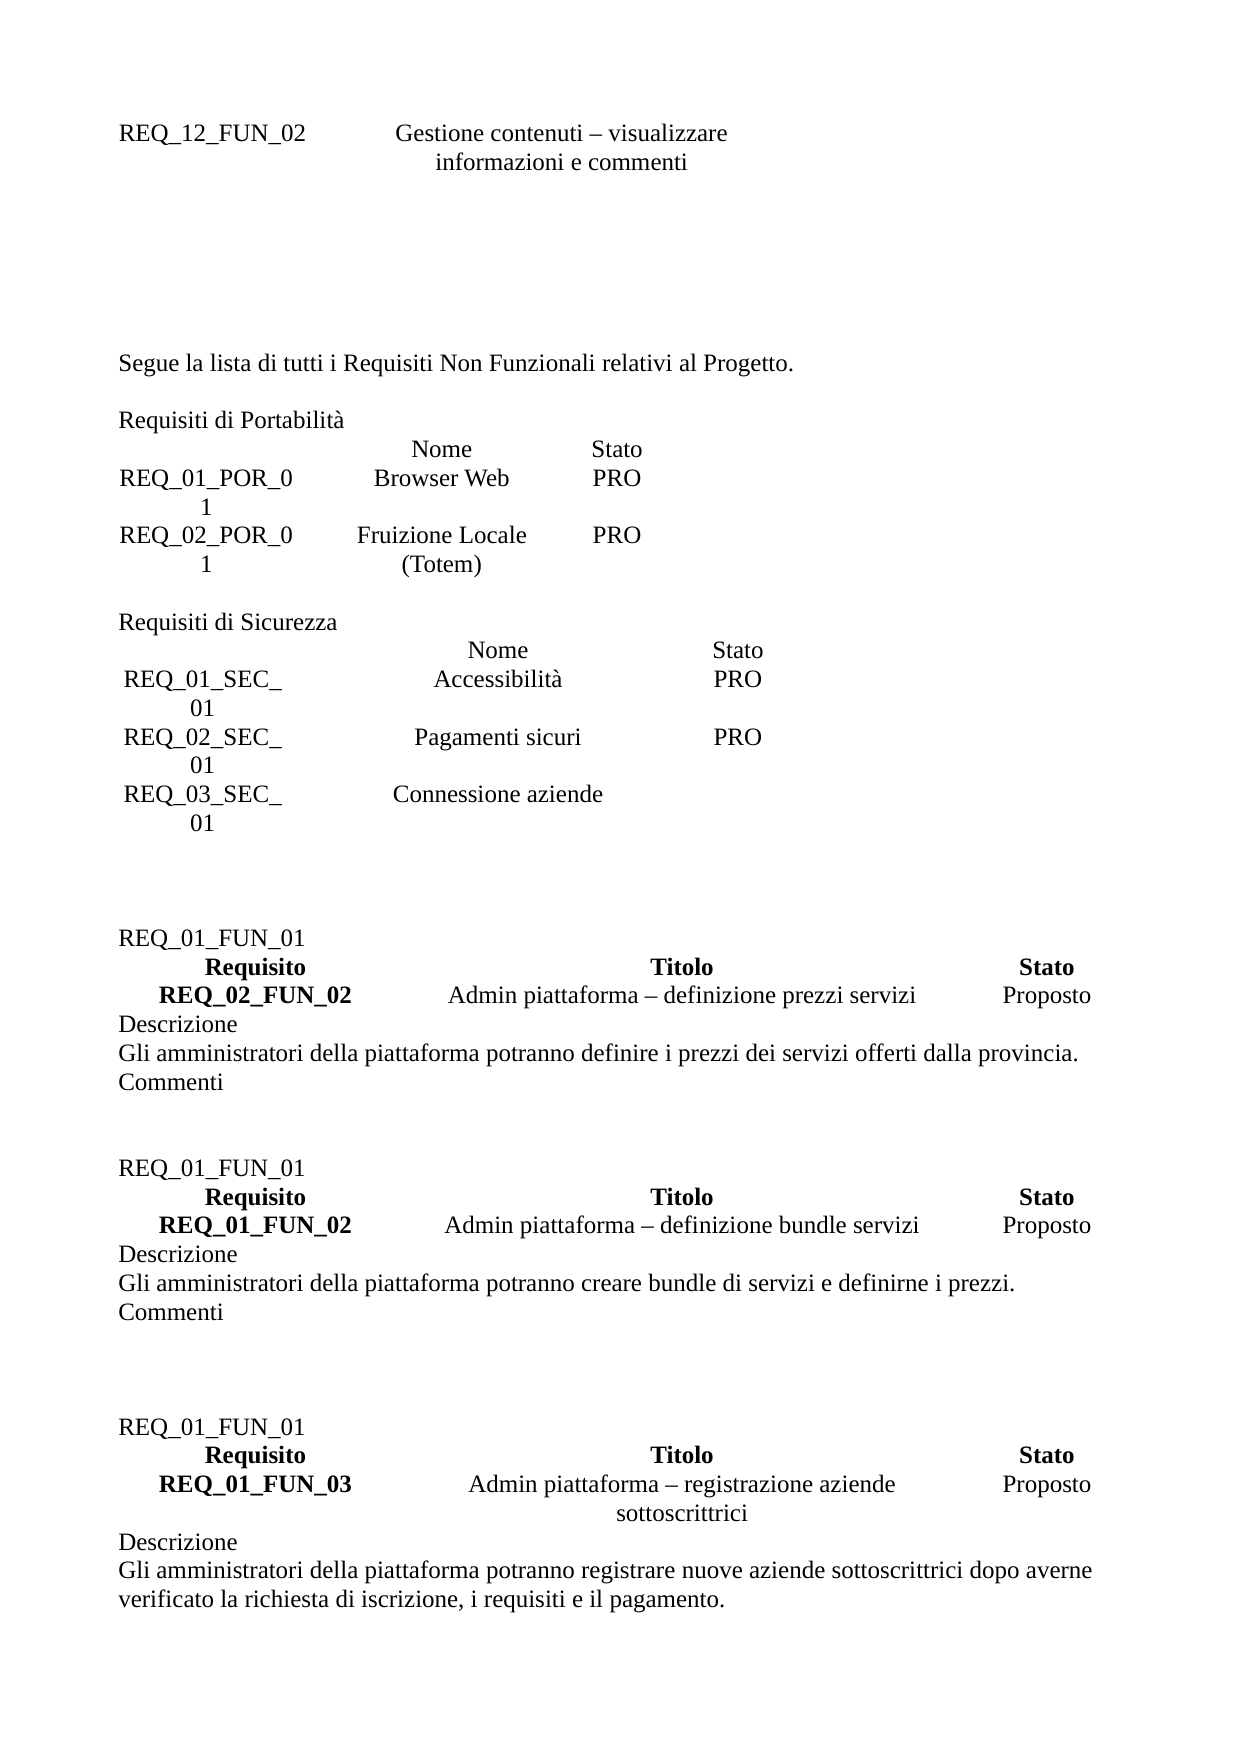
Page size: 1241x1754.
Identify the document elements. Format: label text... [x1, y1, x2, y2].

table_cell Commenti [107, 1067, 1133, 1096]
table_cell REQ_01_SEC_01 [107, 664, 298, 722]
table_cell REQ_01_FUN_03 [107, 1469, 404, 1527]
table_cell REQ_01_FUN_02 [107, 1211, 404, 1239]
text Requisiti di Portabilità [118, 406, 1122, 434]
table_header Stato [960, 952, 1133, 981]
table_header Stato [960, 1182, 1133, 1211]
table_header Stato [698, 636, 778, 664]
table_cell PRO [578, 463, 656, 521]
text Requisiti di Sicurezza [118, 607, 1122, 636]
table_cell Browser Web [305, 463, 578, 521]
text REQ_01_FUN_01 [118, 923, 1122, 952]
table_header Requisito [107, 1182, 404, 1211]
table_cell REQ_01_POR_01 [107, 463, 305, 521]
table_cell [698, 779, 778, 837]
table_cell [107, 1326, 1133, 1354]
table_header Requisito [107, 952, 404, 981]
table_cell PRO [578, 521, 656, 578]
table_cell Admin piattaforma – definizione bundle servizi [404, 1211, 960, 1239]
table_cell REQ_12_FUN_02 [107, 118, 318, 176]
table_header Nome [305, 434, 578, 463]
table_cell Descrizione [107, 1239, 1133, 1268]
table_cell Commenti [107, 1297, 1133, 1326]
table_header Titolo [404, 952, 960, 981]
table_cell Proposto [960, 1211, 1133, 1239]
table_cell REQ_02_POR_01 [107, 521, 305, 578]
text REQ_01_FUN_01 [118, 1153, 1122, 1182]
table_header ID [107, 636, 298, 664]
table_cell Accessibilità [298, 664, 697, 722]
table_cell PRO [698, 664, 778, 722]
text REQ_01_FUN_01 [118, 1412, 1122, 1441]
table_cell Proposto [960, 1469, 1133, 1527]
table_cell Proposto [960, 981, 1133, 1009]
table_cell Connessione aziende [298, 779, 697, 837]
table_cell PRO [698, 722, 778, 779]
table_cell [805, 118, 883, 176]
table_header ID [107, 434, 305, 463]
table_header Requisito [107, 1441, 404, 1469]
text Segue la lista di tutti i Requisiti Non Funzionali relativi al Progetto. [118, 348, 1122, 377]
table_cell REQ_03_SEC_01 [107, 779, 298, 837]
table_cell Gestione contenuti – visualizzare informazioni e commenti [318, 118, 805, 176]
table_cell Pagamenti sicuri [298, 722, 697, 779]
table_cell Descrizione [107, 1009, 1133, 1038]
table_cell REQ_02_FUN_02 [107, 981, 404, 1009]
table_cell Descrizione [107, 1527, 1133, 1556]
table_cell REQ_02_SEC_01 [107, 722, 298, 779]
table_header Stato [960, 1441, 1133, 1469]
table_cell Gli amministratori della piattaforma potranno definire i prezzi dei servizi offerti dalla provincia. [107, 1038, 1133, 1067]
table_cell Gli amministratori della piattaforma potranno registrare nuove aziende sottoscrittrici dopo averne verificato la richiesta di iscrizione, i requisiti e il pagamento. [107, 1556, 1133, 1613]
table_cell Fruizione Locale (Totem) [305, 521, 578, 578]
table_header Nome [298, 636, 697, 664]
table_cell Gli amministratori della piattaforma potranno creare bundle di servizi e definirne i prezzi. [107, 1268, 1133, 1297]
table_header Titolo [404, 1182, 960, 1211]
table_cell Admin piattaforma – registrazione aziende sottoscrittrici [404, 1469, 960, 1527]
table_header Titolo [404, 1441, 960, 1469]
table_header Stato [578, 434, 656, 463]
table_cell Admin piattaforma – definizione prezzi servizi [404, 981, 960, 1009]
